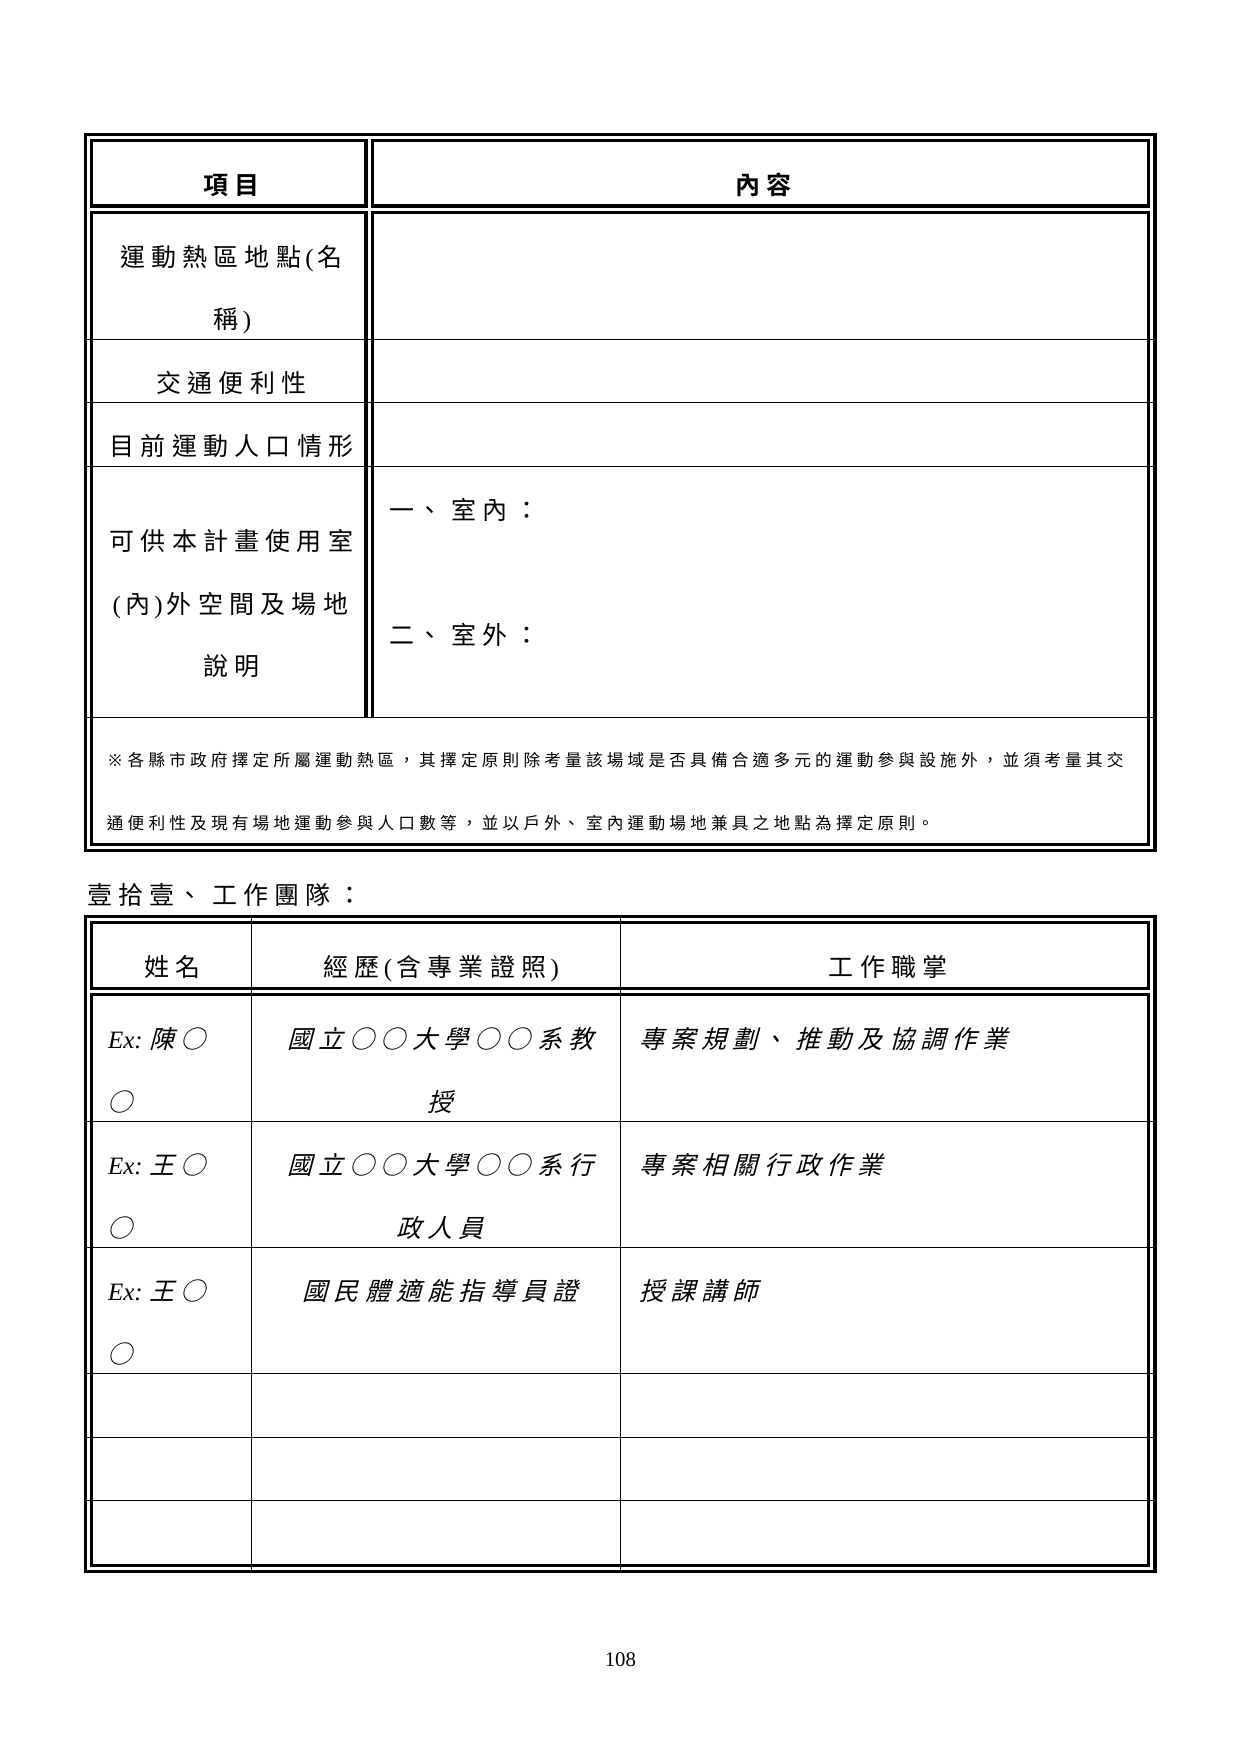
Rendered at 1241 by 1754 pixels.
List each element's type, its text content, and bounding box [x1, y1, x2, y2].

table_cell [621, 1501, 1147, 1564]
table_cell [374, 403, 1147, 466]
table_cell [374, 340, 1147, 402]
table_cell [252, 1438, 620, 1500]
table_cell Ex:陳○○ [89, 987, 251, 1121]
table_cell 授課講師 [621, 1248, 1147, 1373]
table_cell ※各縣市政府擇定所屬運動熱區，其擇定原則除考量該場域是否具備合適多元的運動參與設施外，並須考量其交通便利性及現有場地運動參與人口數等，並以戶外、室內運動場地兼具之地點為擇定原則。 [93, 718, 1147, 843]
table_cell 國立○○大學○○系行政人員 [252, 1122, 620, 1247]
table_header 內容 [369, 136, 1152, 204]
table_header 項目 [89, 136, 369, 204]
table_cell [374, 214, 1147, 339]
table_cell [369, 204, 1152, 339]
table_cell 國民體適能指導員證 [252, 1248, 620, 1373]
table_cell [93, 1374, 251, 1437]
table_cell Ex:王○○ [93, 1248, 251, 1373]
table_cell 運動熱區地點(名稱) [89, 204, 369, 339]
table_cell [621, 1438, 1147, 1500]
table_cell 專案規劃、推動及協調作業 [621, 987, 1152, 1121]
table_cell [252, 1374, 620, 1437]
list 工作團隊： [84, 852, 1157, 915]
table_cell 可供本計畫使用室(內)外空間及場地說明 [93, 467, 364, 717]
table_cell [621, 1374, 1147, 1437]
table_cell [93, 1438, 251, 1500]
table_cell [252, 1501, 620, 1564]
table_cell 國立○○大學○○系教授 [252, 996, 620, 1121]
table_cell 專案相關行政作業 [621, 1122, 1147, 1247]
table_cell 目前運動人口情形 [93, 403, 364, 466]
table_header 姓名 [89, 918, 251, 987]
table_cell [93, 1501, 251, 1564]
table_cell Ex:王○○ [93, 1122, 251, 1247]
table_cell 交通便利性 [93, 340, 364, 402]
table_header 工作職掌 [621, 918, 1152, 987]
table_header 經歷(含專業證照) [252, 924, 620, 987]
table_cell 一、室內： 二、室外： [374, 467, 1147, 717]
